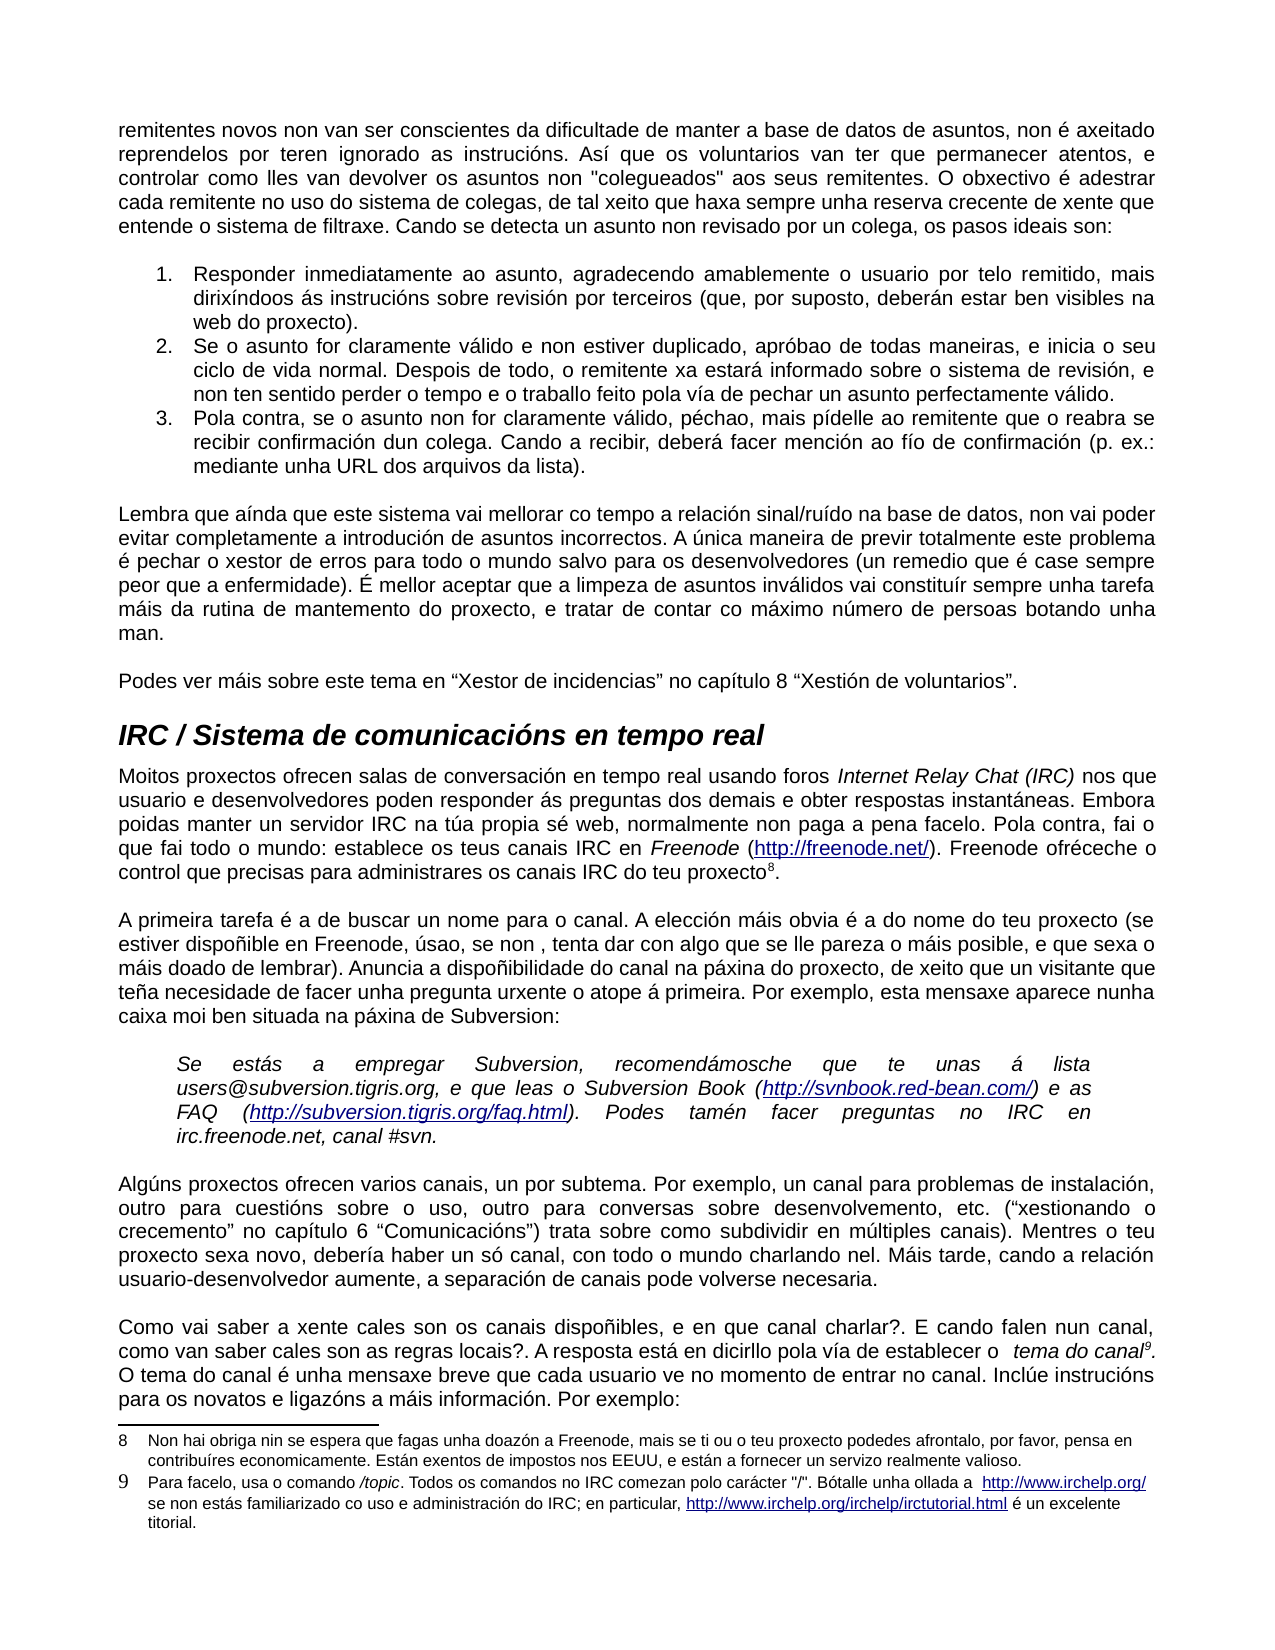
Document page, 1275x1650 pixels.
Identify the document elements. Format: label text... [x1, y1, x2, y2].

text A primeira tarefa é a de buscar un nome para o canal. A elección máis obvia é a do nome do teu proxecto (se estiver dispoñible en Freenode, úsao, se non , tenta dar con algo que se lle pareza o máis posible, e que sexa o máis doado de lembrar). Anuncia a dispoñibilidade do canal na páxina do proxecto, de xeito que un visitante que teña necesidade de facer unha pregunta urxente o atope á primeira. Por exemplo, esta mensaxe aparece nunha caixa moi ben situada na páxina de Subversion: [118, 908, 1157, 1028]
text Moitos proxectos ofrecen salas de conversación en tempo real usando foros Internet Relay Chat (IRC) nos que usuario e desenvolvedores poden responder ás preguntas dos demais e obter respostas instantáneas. Embora poidas manter un servidor IRC na túa propia sé web, normalmente non paga a pena facelo. Pola contra, fai o que fai todo o mundo: establece os teus canais IRC en Freenode (http://freenode.net/). Freenode ofréceche o control que precisas para administrares os canais IRC do teu proxecto. [118, 764, 1157, 884]
list Se o asunto for claramente válido e non estiver duplicado, apróbao de todas maneiras, e inicia o seu ciclo de vida normal. Despois de todo, o remitente xa estará informado sobre o sistema de revisión, e non ten sentido perder o tempo e o traballo feito pola vía de pechar un asunto perfectamente válido. [156, 334, 1157, 406]
text Lembra que aínda que este sistema vai mellorar co tempo a relación sinal/ruído na base de datos, non vai poder evitar completamente a introdución de asuntos incorrectos. A única maneira de previr totalmente este problema é pechar o xestor de erros para todo o mundo salvo para os desenvolvedores (un remedio que é case sempre peor que a enfermidade). É mellor aceptar que a limpeza de asuntos inválidos vai constituír sempre unha tarefa máis da rutina de mantemento do proxecto, e tratar de contar co máximo número de persoas botando unha man. [118, 501, 1157, 645]
list Pola contra, se o asunto non for claramente válido, péchao, mais pídelle ao remitente que o reabra se recibir confirmación dun colega. Cando a recibir, deberá facer mención ao fío de confirmación (p. ex.: mediante unha URL dos arquivos da lista). [156, 406, 1157, 477]
text Non hai obriga nin se espera que fagas unha doazón a Freenode, mais se ti ou o teu proxecto podedes afrontalo, por favor, pensa en contribuíres economicamente. Están exentos de impostos nos EEUU, e están a fornecer un servizo realmente valioso. [118, 1431, 1157, 1469]
text Algúns proxectos ofrecen varios canais, un por subtema. Por exemplo, un canal para problemas de instalación, outro para cuestións sobre o uso, outro para conversas sobre desenvolvemento, etc. (“xestionando o crecemento” no capítulo 6 “Comunicacións”) trata sobre como subdividir en múltiples canais). Mentres o teu proxecto sexa novo, debería haber un só canal, con todo o mundo charlando nel. Máis tarde, cando a relación usuario-desenvolvedor aumente, a separación de canais pode volverse necesaria. [118, 1171, 1157, 1291]
text Se estás a empregar Subversion, recomendámosche que te unas á lista users@subversion.tigris.org, e que leas o Subversion Book (http://svnbook.red-bean.com/) e as FAQ (http://subversion.tigris.org/faq.html). Podes tamén facer preguntas no IRC en irc.freenode.net, canal #svn. [176, 1052, 1094, 1147]
text Para facelo, usa o comando /topic. Todos os comandos no IRC comezan polo carácter "/". Bótalle unha ollada a http://www.irchelp.org/ se non estás familiarizado co uso e administración do IRC; en particular, http://www.irchelp.org/irchelp/irctutorial.html é un excelente titorial. [118, 1469, 1157, 1532]
list Responder inmediatamente ao asunto, agradecendo amablemente o usuario por telo remitido, mais dirixíndoos ás instrucións sobre revisión por terceiros (que, por suposto, deberán estar ben visibles na web do proxecto). [156, 262, 1157, 334]
text remitentes novos non van ser conscientes da dificultade de manter a base de datos de asuntos, non é axeitado reprendelos por teren ignorado as instrucións. Así que os voluntarios van ter que permanecer atentos, e controlar como lles van devolver os asuntos non "colegueados" aos seus remitentes. O obxectivo é adestrar cada remitente no uso do sistema de colegas, de tal xeito que haxa sempre unha reserva crecente de xente que entende o sistema de filtraxe. Cando se detecta un asunto non revisado por un colega, os pasos ideais son: [118, 118, 1157, 238]
subtitle IRC / Sistema de comunicacións en tempo real [118, 718, 1157, 752]
text Podes ver máis sobre este tema en “Xestor de incidencias” no capítulo 8 “Xestión de voluntarios”. [118, 669, 1157, 693]
text Como vai saber a xente cales son os canais dispoñibles, e en que canal charlar?. E cando falen nun canal, como van saber cales son as regras locais?. A resposta está en dicirllo pola vía de establecer o tema do canal. O tema do canal é unha mensaxe breve que cada usuario ve no momento de entrar no canal. Inclúe instrucións para os novatos e ligazóns a máis información. Por exemplo: [118, 1315, 1157, 1411]
